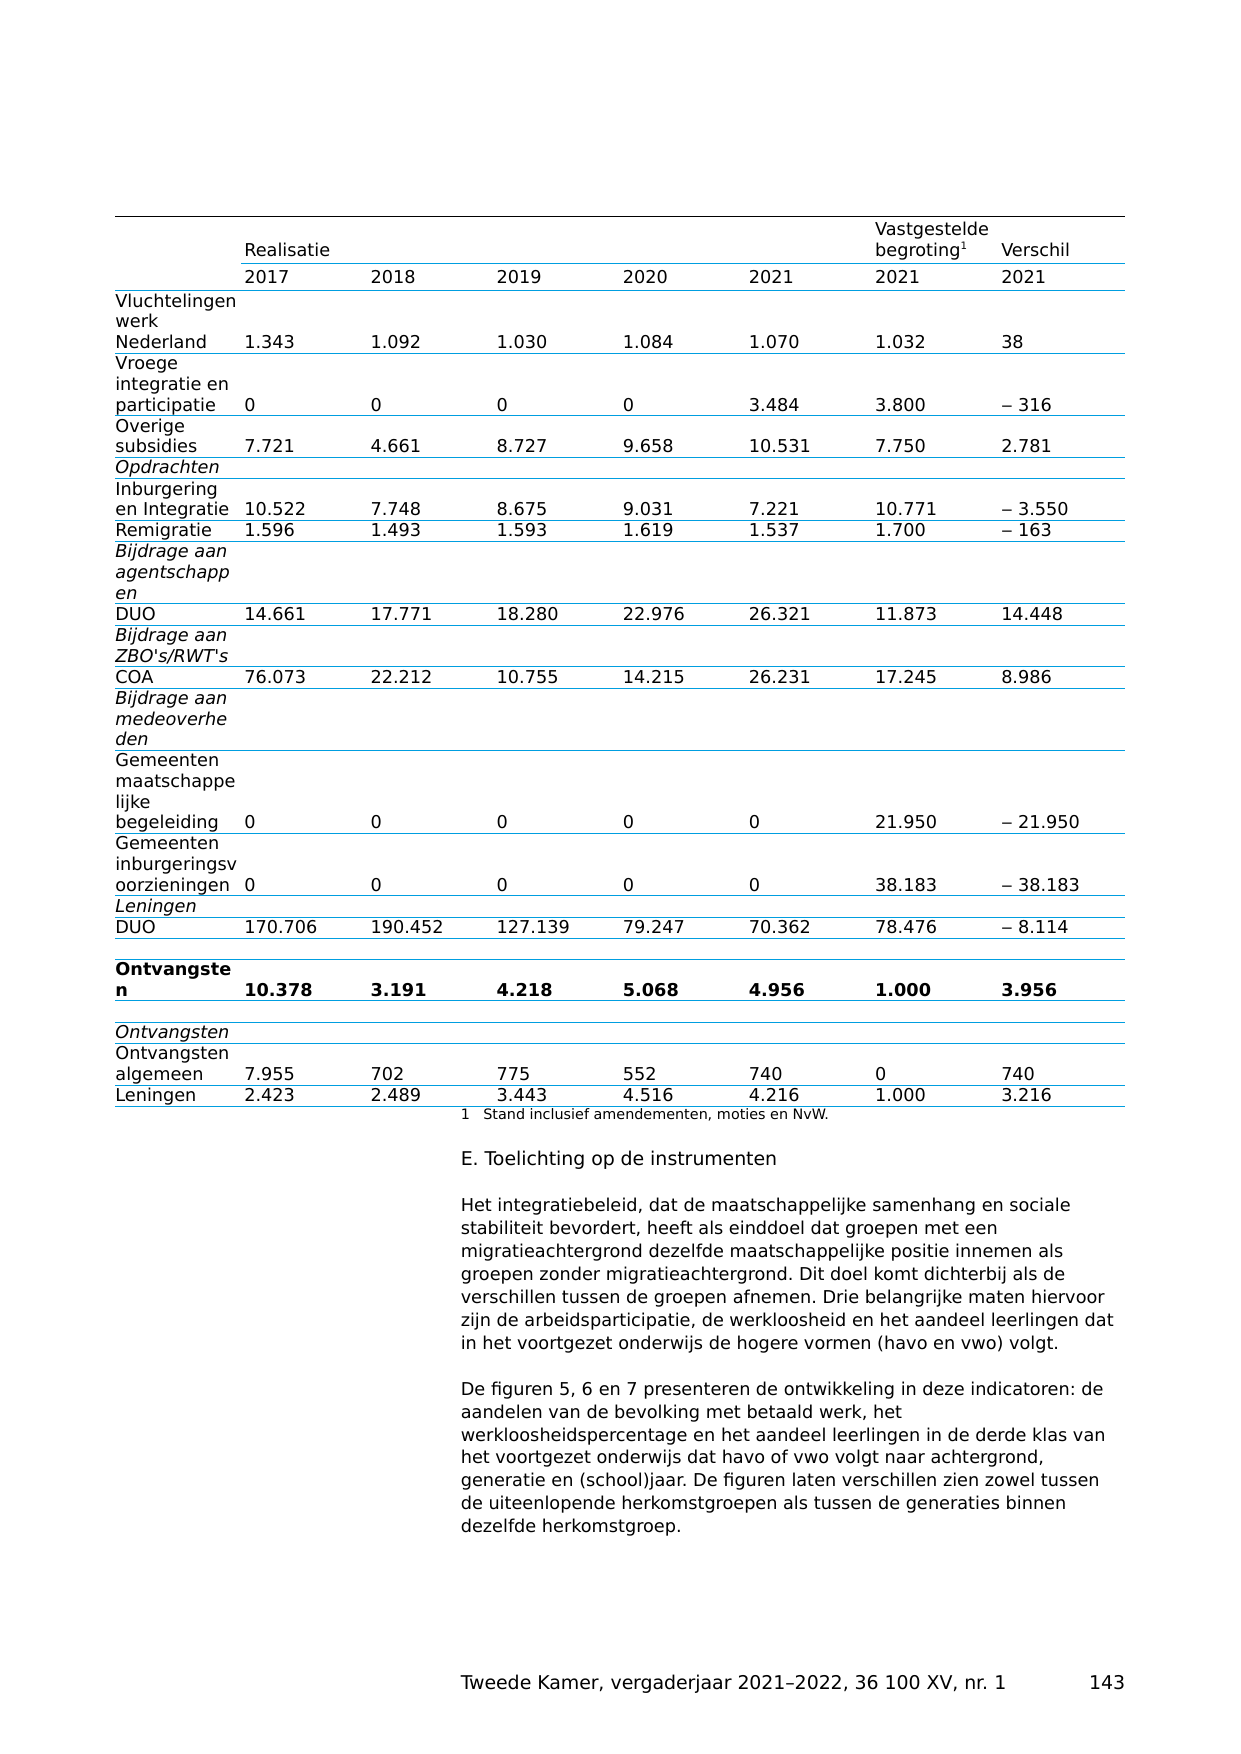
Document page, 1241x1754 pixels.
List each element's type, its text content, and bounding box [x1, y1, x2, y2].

table_cell [872, 1023, 998, 1043]
table_cell 0 [620, 354, 746, 415]
table_cell 2021 [872, 264, 998, 290]
table_cell 22.212 [368, 667, 493, 687]
table_cell Vastgestelde begroting1 [872, 217, 998, 263]
table_cell 38 [998, 291, 1125, 353]
table_cell 3.216 [998, 1086, 1125, 1106]
table_cell 552 [620, 1044, 746, 1084]
table_cell 14.448 [998, 604, 1125, 624]
table_cell [620, 458, 746, 478]
table_cell 0 [368, 751, 493, 833]
table_cell [368, 896, 493, 916]
table_cell 0 [494, 354, 620, 415]
table_cell [872, 1001, 998, 1022]
table_cell [998, 689, 1125, 750]
table_cell Overige subsidies [115, 416, 241, 457]
table_cell 76.073 [241, 667, 367, 687]
table_cell 775 [494, 1044, 620, 1084]
table_cell 1.084 [620, 291, 746, 353]
table_cell 7.721 [241, 416, 367, 457]
table_cell 702 [368, 1044, 493, 1084]
table_cell 18.280 [494, 604, 620, 624]
table_cell [998, 1001, 1125, 1022]
table_cell [241, 1001, 367, 1022]
table_cell 1.000 [872, 960, 998, 1000]
table_cell 2017 [241, 264, 367, 290]
table_cell [115, 1001, 241, 1022]
table_cell DUO [115, 604, 241, 624]
table_cell Bijdrage aan agentschappen [115, 542, 241, 603]
table_cell 0 [872, 1044, 998, 1084]
table_cell 3.484 [746, 354, 872, 415]
table_cell 0 [746, 834, 872, 895]
table_cell ‒ 21.950 [998, 751, 1125, 833]
table_cell [998, 896, 1125, 916]
table_cell 1.619 [620, 521, 746, 541]
table_cell 1.537 [746, 521, 872, 541]
table_cell 38.183 [872, 834, 998, 895]
table_cell Realisatie [241, 217, 872, 263]
table_cell 0 [620, 751, 746, 833]
table_cell [998, 458, 1125, 478]
table_cell [368, 542, 493, 603]
text De figuren 5, 6 en 7 presenteren de ontwikkeling in deze indicatoren: de aandelen van de bevolking met betaald werk, het werkloosheidspercentage en het aandeel leerlingen in de derde klas van het voortgezet onderwijs dat havo of vwo volgt naar achtergrond, generatie en (school)jaar. De figuren laten verschillen zien zowel tussen de uiteenlopende herkomstgroepen als tussen de generaties binnen dezelfde herkomstgroep. [461, 1377, 1125, 1537]
table_cell 1.596 [241, 521, 367, 541]
table_cell Opdrachten [115, 458, 241, 478]
table_cell 17.245 [872, 667, 998, 687]
table_cell [368, 1023, 493, 1043]
table_cell 1.092 [368, 291, 493, 353]
table_cell 2.423 [241, 1086, 367, 1106]
table_cell [494, 939, 620, 959]
table_cell 2018 [368, 264, 493, 290]
table_cell Leningen [115, 896, 241, 916]
table_cell [746, 626, 872, 666]
table_cell [368, 626, 493, 666]
table_cell [620, 896, 746, 916]
table_cell [872, 689, 998, 750]
table_cell [872, 458, 998, 478]
table_cell 17.771 [368, 604, 493, 624]
table_cell 10.531 [746, 416, 872, 457]
table_cell 0 [368, 834, 493, 895]
table_cell 0 [241, 354, 367, 415]
table_cell 11.873 [872, 604, 998, 624]
table_cell [746, 1023, 872, 1043]
table_cell 740 [746, 1044, 872, 1084]
table_cell 21.950 [872, 751, 998, 833]
table_cell 22.976 [620, 604, 746, 624]
table_cell Vluchtelingenwerk Nederland [115, 291, 241, 353]
table_cell 5.068 [620, 960, 746, 1000]
table_cell 0 [241, 834, 367, 895]
table_cell [620, 542, 746, 603]
table_cell [241, 939, 367, 959]
table_cell 26.231 [746, 667, 872, 687]
table_cell [368, 689, 493, 750]
table_cell Ontvangsten [115, 960, 241, 1000]
table_cell [494, 1001, 620, 1022]
table_cell [998, 939, 1125, 959]
table_cell 2020 [620, 264, 746, 290]
table_cell [746, 458, 872, 478]
table_header Tabel 89 Begrotingsgefinancierde budgettaire gevolgen van beleidsartikel 13 (bedragen x € 1.000) [115, 191, 1125, 216]
table_cell [368, 458, 493, 478]
table_cell 10.755 [494, 667, 620, 687]
table_cell 0 [620, 834, 746, 895]
table_cell 1.343 [241, 291, 367, 353]
table_cell 10.771 [872, 479, 998, 520]
table_cell [746, 939, 872, 959]
table_cell 79.247 [620, 918, 746, 937]
table_cell ‒ 38.183 [998, 834, 1125, 895]
table_cell 0 [241, 751, 367, 833]
table_cell 1.493 [368, 521, 493, 541]
table_cell Ontvangsten [115, 1023, 241, 1043]
table_cell [494, 689, 620, 750]
table_cell ‒ 316 [998, 354, 1125, 415]
table_cell 2021 [998, 264, 1125, 290]
table_cell 1.593 [494, 521, 620, 541]
table_cell [620, 1001, 746, 1022]
table_cell [872, 939, 998, 959]
table_cell [746, 1001, 872, 1022]
table_cell 1.030 [494, 291, 620, 353]
table_cell [241, 1023, 367, 1043]
table_cell [620, 626, 746, 666]
table_cell [620, 689, 746, 750]
table_cell 70.362 [746, 918, 872, 937]
table_cell 1.070 [746, 291, 872, 353]
table_cell 4.661 [368, 416, 493, 457]
table_cell 0 [494, 751, 620, 833]
table_cell [998, 542, 1125, 603]
table_cell [746, 689, 872, 750]
table_cell 3.800 [872, 354, 998, 415]
table_cell [368, 1001, 493, 1022]
table_cell 170.706 [241, 918, 367, 937]
table_cell [241, 458, 367, 478]
table_cell 78.476 [872, 918, 998, 937]
table_cell 7.955 [241, 1044, 367, 1084]
table_cell 4.516 [620, 1086, 746, 1106]
table_cell 9.031 [620, 479, 746, 520]
table_cell 9.658 [620, 416, 746, 457]
table_cell 1.000 [872, 1086, 998, 1106]
table_cell 2.489 [368, 1086, 493, 1106]
table_cell [115, 939, 241, 959]
table_cell 4.218 [494, 960, 620, 1000]
table_cell 8.675 [494, 479, 620, 520]
table_cell 7.221 [746, 479, 872, 520]
table_cell 0 [746, 751, 872, 833]
table_cell [241, 689, 367, 750]
table_cell 2.781 [998, 416, 1125, 457]
table_cell 127.139 [494, 918, 620, 937]
table_cell 1.032 [872, 291, 998, 353]
table_cell [872, 896, 998, 916]
table_cell 4.216 [746, 1086, 872, 1106]
table_cell ‒ 3.550 [998, 479, 1125, 520]
table_cell 3.443 [494, 1086, 620, 1106]
table_cell [241, 542, 367, 603]
table_cell 10.378 [241, 960, 367, 1000]
text Het integratiebeleid, dat de maatschappelijke samenhang en sociale stabiliteit bevordert, heeft als einddoel dat groepen met een migratieachtergrond dezelfde maatschappelijke positie innemen als groepen zonder migratieachtergrond. Dit doel komt dichterbij als de verschillen tussen de groepen afnemen. Drie belangrijke maten hiervoor zijn de arbeidsparticipatie, de werkloosheid en het aandeel leerlingen dat in het voortgezet onderwijs de hogere vormen (havo en vwo) volgt. [461, 1193, 1125, 1354]
table_cell Verschil [998, 217, 1125, 263]
table_cell [368, 939, 493, 959]
table_cell 0 [494, 834, 620, 895]
table_cell Ontvangsten algemeen [115, 1044, 241, 1084]
table_cell 7.750 [872, 416, 998, 457]
title E. Toelichting op de instrumenten [461, 1148, 1125, 1170]
table_cell 4.956 [746, 960, 872, 1000]
table_cell Gemeenten maatschappelijke begeleiding [115, 751, 241, 833]
table_cell COA [115, 667, 241, 687]
table_cell [872, 626, 998, 666]
list Stand inclusief amendementen, moties en NvW. [461, 1107, 1125, 1123]
table_cell 3.191 [368, 960, 493, 1000]
table_cell 2019 [494, 264, 620, 290]
table_cell ‒ 8.114 [998, 918, 1125, 937]
table_cell ‒ 163 [998, 521, 1125, 541]
table_cell [746, 896, 872, 916]
table_cell Gemeenten inburgeringsvoorzieningen [115, 834, 241, 895]
table_cell 7.748 [368, 479, 493, 520]
table_cell 26.321 [746, 604, 872, 624]
table_cell 8.986 [998, 667, 1125, 687]
table_cell DUO [115, 918, 241, 937]
table_cell [494, 896, 620, 916]
table_cell [620, 1023, 746, 1043]
table_cell Leningen [115, 1086, 241, 1106]
table_cell [494, 626, 620, 666]
table_cell 10.522 [241, 479, 367, 520]
table_cell [494, 1023, 620, 1043]
table_cell Bijdrage aan ZBO's/RWT's [115, 626, 241, 666]
table_cell [872, 542, 998, 603]
table_cell [494, 542, 620, 603]
table_cell 0 [368, 354, 493, 415]
table_cell 14.661 [241, 604, 367, 624]
table_cell 14.215 [620, 667, 746, 687]
table_cell 740 [998, 1044, 1125, 1084]
table_cell Bijdrage aan medeoverheden [115, 689, 241, 750]
table_cell [620, 939, 746, 959]
table_cell Inburgering en Integratie [115, 479, 241, 520]
table_cell Vroege integratie en participatie [115, 354, 241, 415]
table_cell [998, 1023, 1125, 1043]
table_cell 2021 [746, 264, 872, 290]
table_cell 1.700 [872, 521, 998, 541]
table_cell [998, 626, 1125, 666]
table_cell [746, 542, 872, 603]
table_cell [241, 626, 367, 666]
table_cell 8.727 [494, 416, 620, 457]
table_cell [115, 217, 241, 290]
table_cell [241, 896, 367, 916]
table_cell [494, 458, 620, 478]
table_cell 3.956 [998, 960, 1125, 1000]
table_cell Remigratie [115, 521, 241, 541]
table_cell 190.452 [368, 918, 493, 937]
